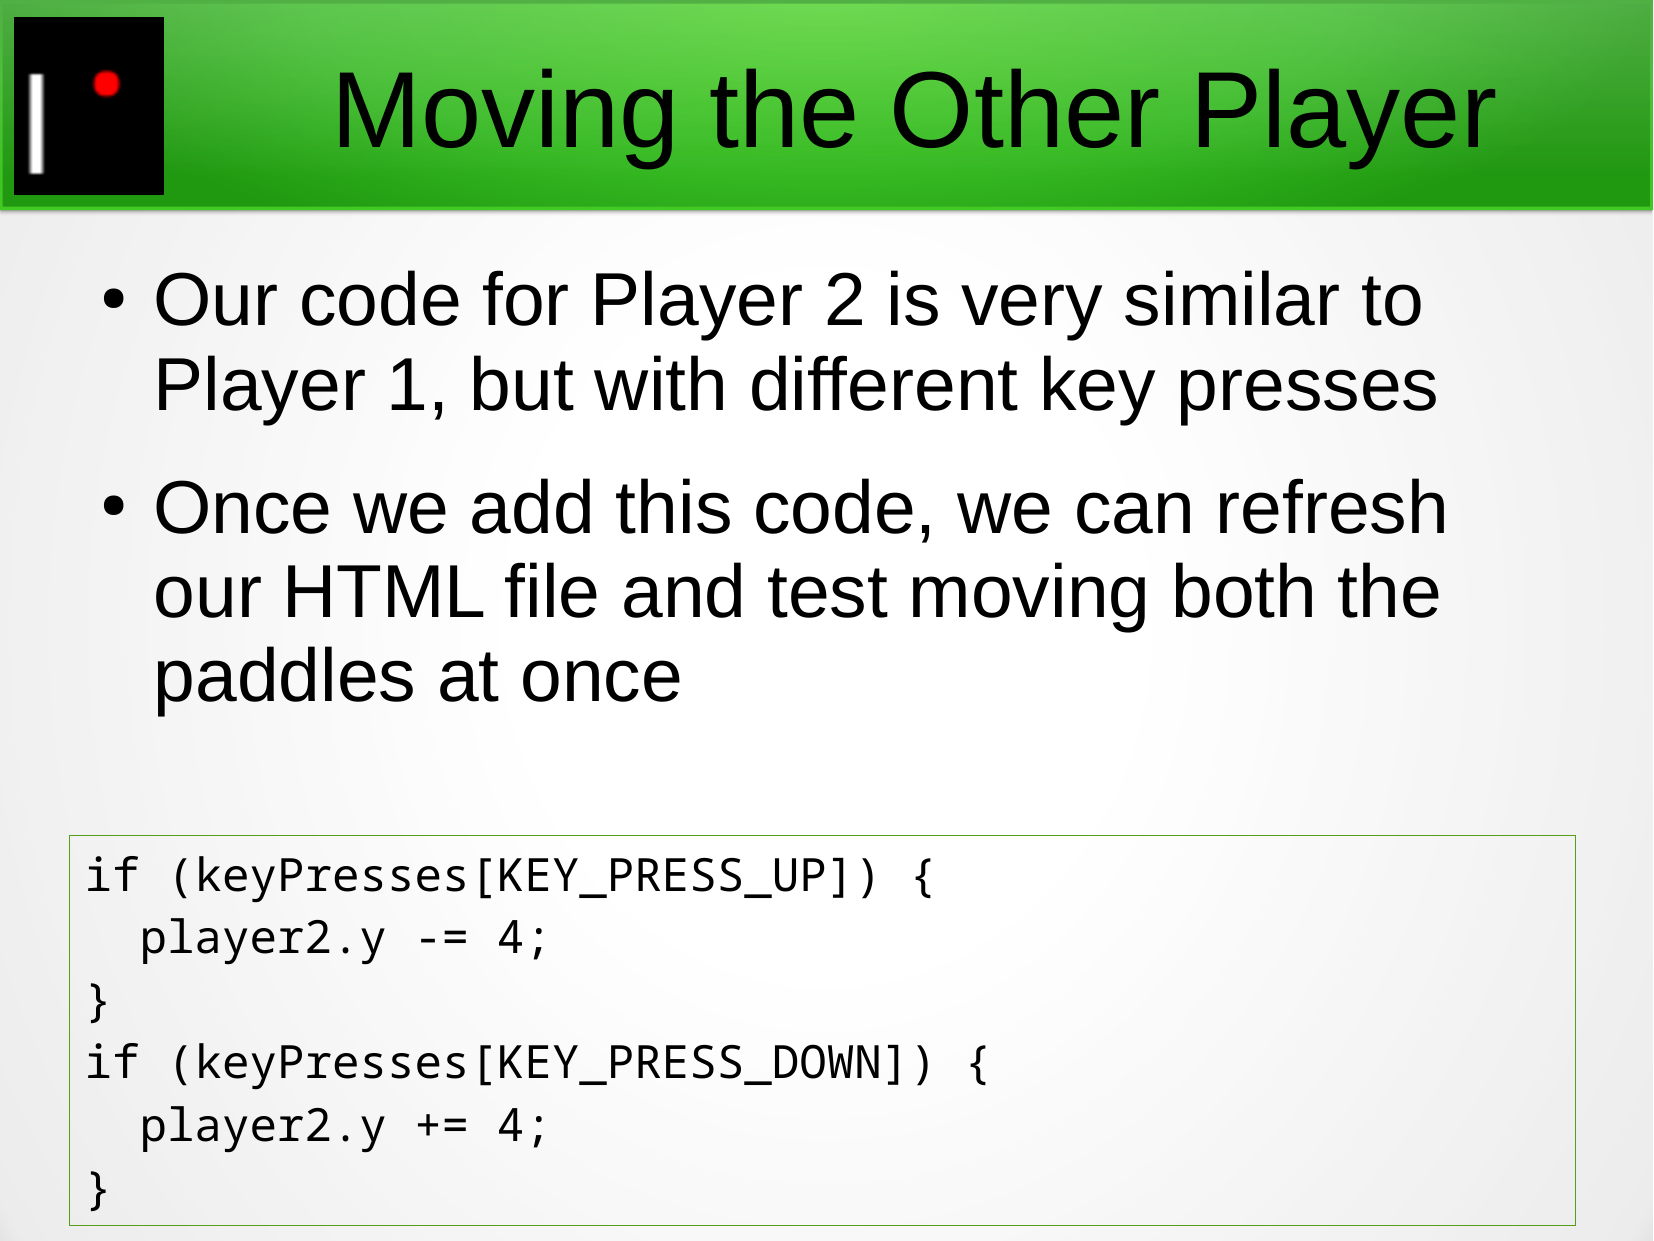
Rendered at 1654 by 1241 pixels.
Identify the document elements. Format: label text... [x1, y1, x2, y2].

title Moving the Other Player [195, 30, 1636, 190]
list Our code for Player 2 is very similar to Player 1, but with different key presses Once we add this code, we can refresh our HTML file and test moving both the paddles at once [82, 257, 1576, 811]
picture [14, 17, 164, 195]
text_box if (keyPresses[KEY_PRESS_UP]) { player2.y -= 4; } if (keyPresses[KEY_PRESS_DOWN]) { player2.y += 4; } [69, 835, 1576, 1170]
